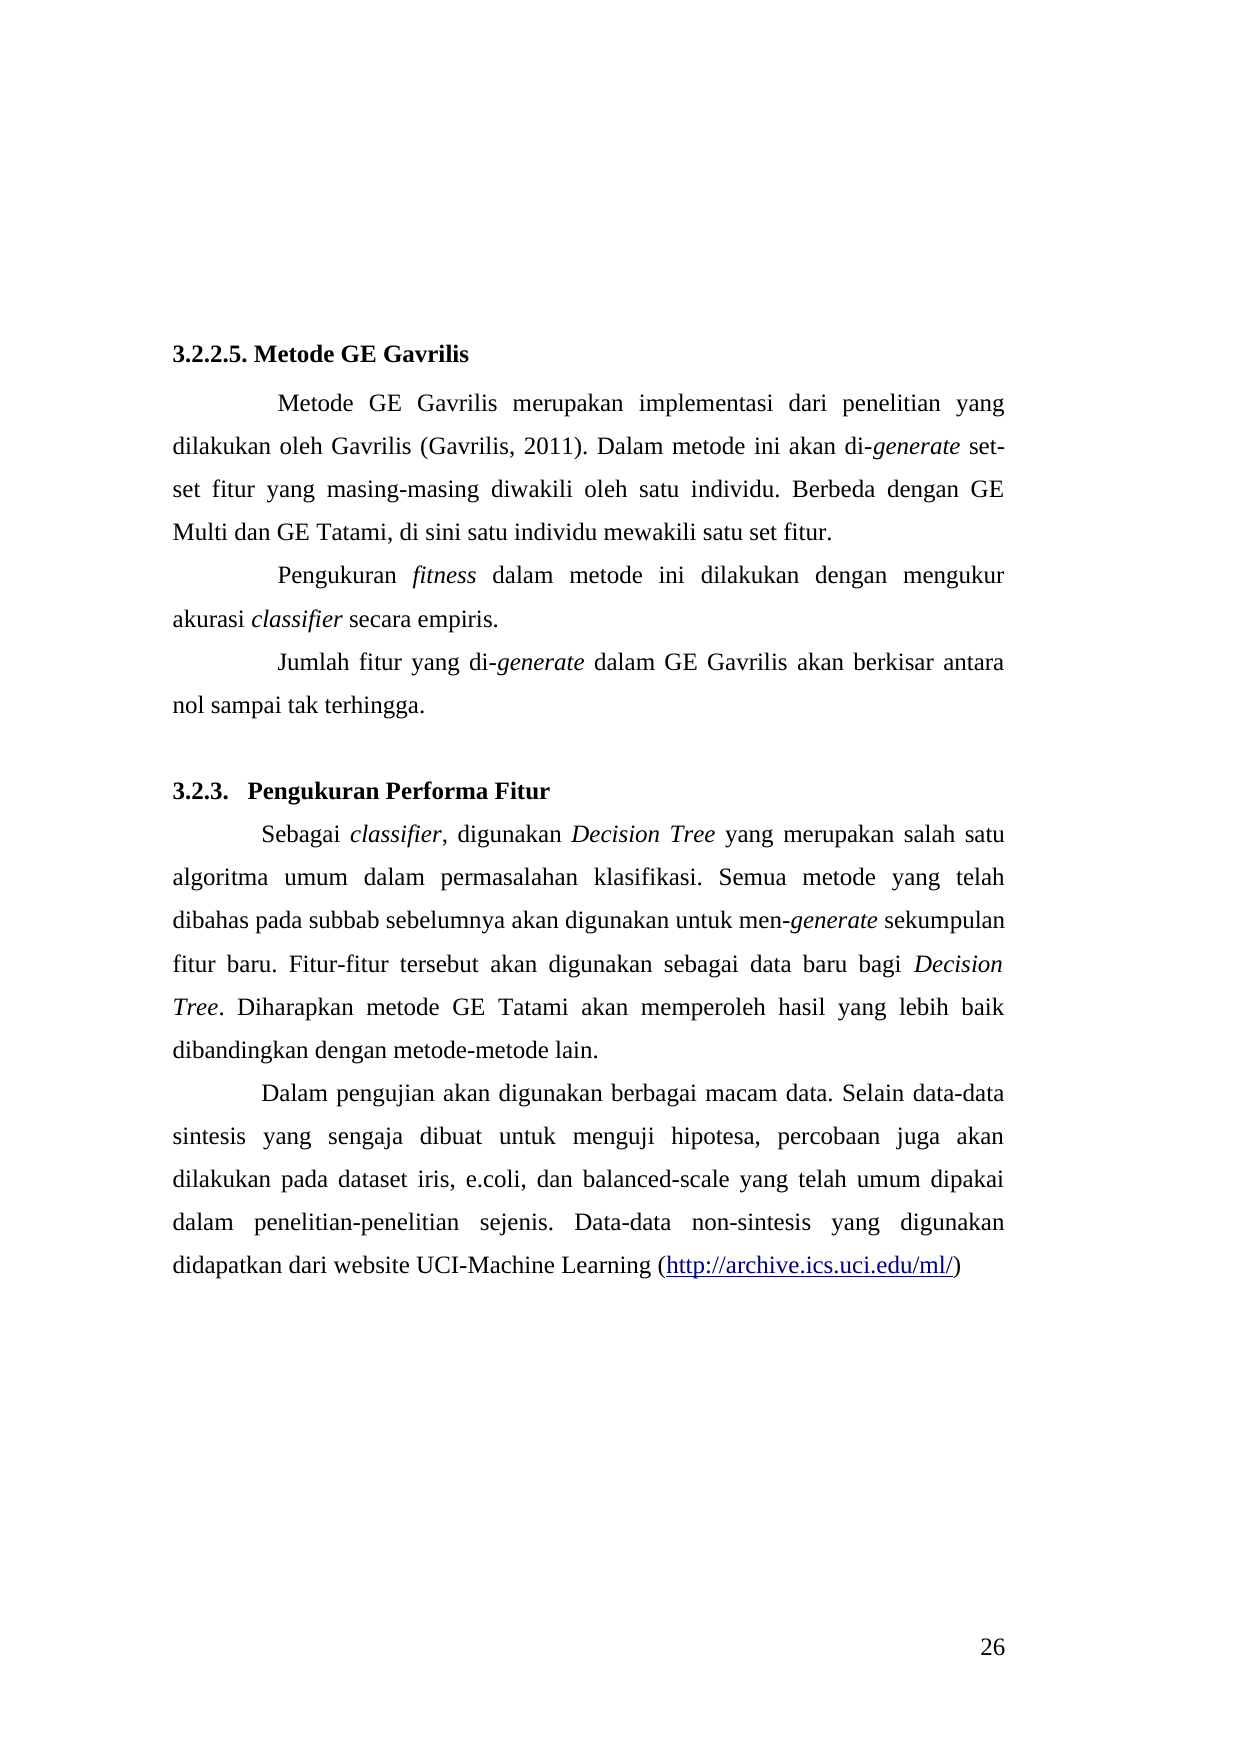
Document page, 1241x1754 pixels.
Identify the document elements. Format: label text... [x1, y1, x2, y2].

text Pengukuran fitness dalam metode ini dilakukan dengan mengukur akurasi classifier secara empiris. [172, 561, 1005, 632]
text Jumlah fitur yang di-generate dalam GE Gavrilis akan berkisar antara nol sampai tak terhingga. [172, 647, 1005, 719]
text Metode GE Gavrilis merupakan implementasi dari penelitian yang dilakukan oleh Gavrilis (Gavrilis, 2011). Dalam metode ini akan di-generate set-set fitur yang masing-masing diwakili oleh satu individu. Berbeda dengan GE Multi dan GE Tatami, di sini satu individu mewakili satu set fitur. [172, 388, 1005, 546]
subtitle Metode GE Gavrilis [172, 339, 1005, 367]
text Dalam pengujian akan digunakan berbagai macam data. Selain data-data sintesis yang sengaja dibuat untuk menguji hipotesa, percobaan juga akan dilakukan pada dataset iris, e.coli, dan balanced-scale yang telah umum dipakai dalam penelitian-penelitian sejenis. Data-data non-sintesis yang digunakan didapatkan dari website UCI-Machine Learning (http://archive.ics.uci.edu/ml/) [172, 1078, 1005, 1279]
text Sebagai classifier, digunakan Decision Tree yang merupakan salah satu algoritma umum dalam permasalahan klasifikasi. Semua metode yang telah dibahas pada subbab sebelumnya akan digunakan untuk men-generate sekumpulan fitur baru. Fitur-fitur tersebut akan digunakan sebagai data baru bagi Decision Tree. Diharapkan metode GE Tatami akan memperoleh hasil yang lebih baik dibandingkan dengan metode-metode lain. [172, 819, 1005, 1064]
subtitle Pengukuran Performa Fitur [172, 776, 1005, 805]
